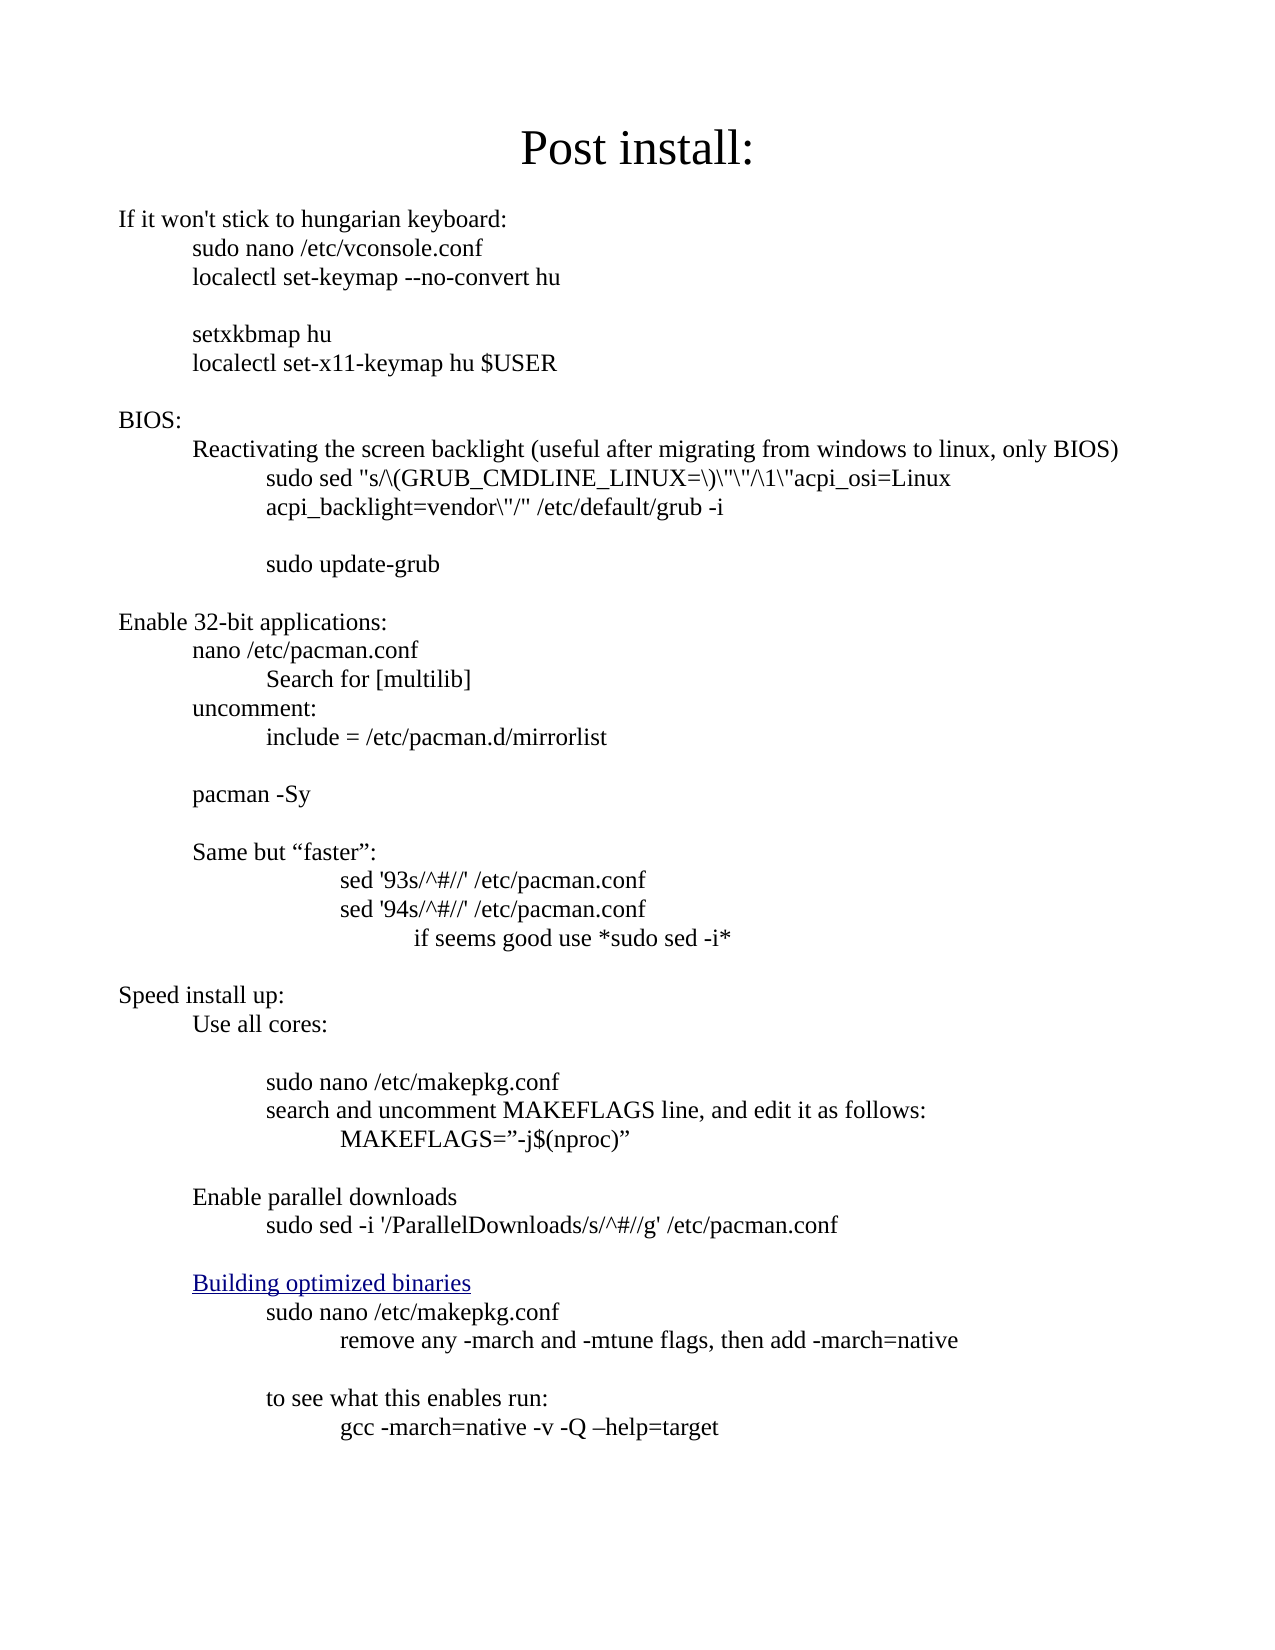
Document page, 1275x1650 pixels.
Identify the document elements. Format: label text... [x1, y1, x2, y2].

text sudo update-grub [118, 549, 1157, 578]
text sudo sed "s/\(GRUB_CMDLINE_LINUX=\)\"\"/\1\"acpi_osi=Linux acpi_backlight=vendor\"/" /etc/default/grub -i [118, 463, 1157, 521]
text sudo nano /etc/vconsole.conf [118, 233, 1157, 262]
text sed '93s/^#//' /etc/pacman.conf [118, 866, 1157, 894]
text localectl set-keymap --no-convert hu [118, 262, 1157, 291]
text sudo nano /etc/makepkg.conf [118, 1297, 1157, 1326]
text nano /etc/pacman.conf [118, 636, 1157, 664]
text sed '94s/^#//' /etc/pacman.conf [118, 894, 1157, 923]
text to see what this enables run: [118, 1383, 1157, 1412]
text If it won't stick to hungarian keyboard: [118, 204, 1157, 233]
text Same but “faster”: [118, 837, 1157, 866]
text pacman -Sy [118, 779, 1157, 808]
text remove any -march and -mtune flags, then add -march=native [118, 1326, 1157, 1354]
text BIOS: Reactivating the screen backlight (useful after migrating from windows to linux, only BIOS) [118, 406, 1157, 463]
text search and uncomment MAKEFLAGS line, and edit it as follows: [118, 1096, 1157, 1124]
text Speed install up: [118, 981, 1157, 1009]
text MAKEFLAGS=”-j$(nproc)” [118, 1124, 1157, 1153]
text Post install: [118, 118, 1157, 176]
text Search for [multilib] [118, 664, 1157, 693]
text sudo sed -i '/ParallelDownloads/s/^#//g' /etc/pacman.conf [118, 1211, 1157, 1239]
text localectl set-x11-keymap hu $USER [118, 348, 1157, 377]
text Enable parallel downloads [118, 1182, 1157, 1211]
text gcc -march=native -v -Q –help=target [118, 1412, 1157, 1441]
text include = /etc/pacman.d/mirrorlist [118, 722, 1157, 751]
text Use all cores: [118, 1009, 1157, 1038]
text sudo nano /etc/makepkg.conf [118, 1067, 1157, 1096]
text Enable 32-bit applications: [118, 607, 1157, 636]
text setxkbmap hu [118, 319, 1157, 348]
text Building optimized binaries [118, 1268, 1157, 1297]
text if seems good use *sudo sed -i* [118, 923, 1157, 952]
text uncomment: [118, 693, 1157, 722]
